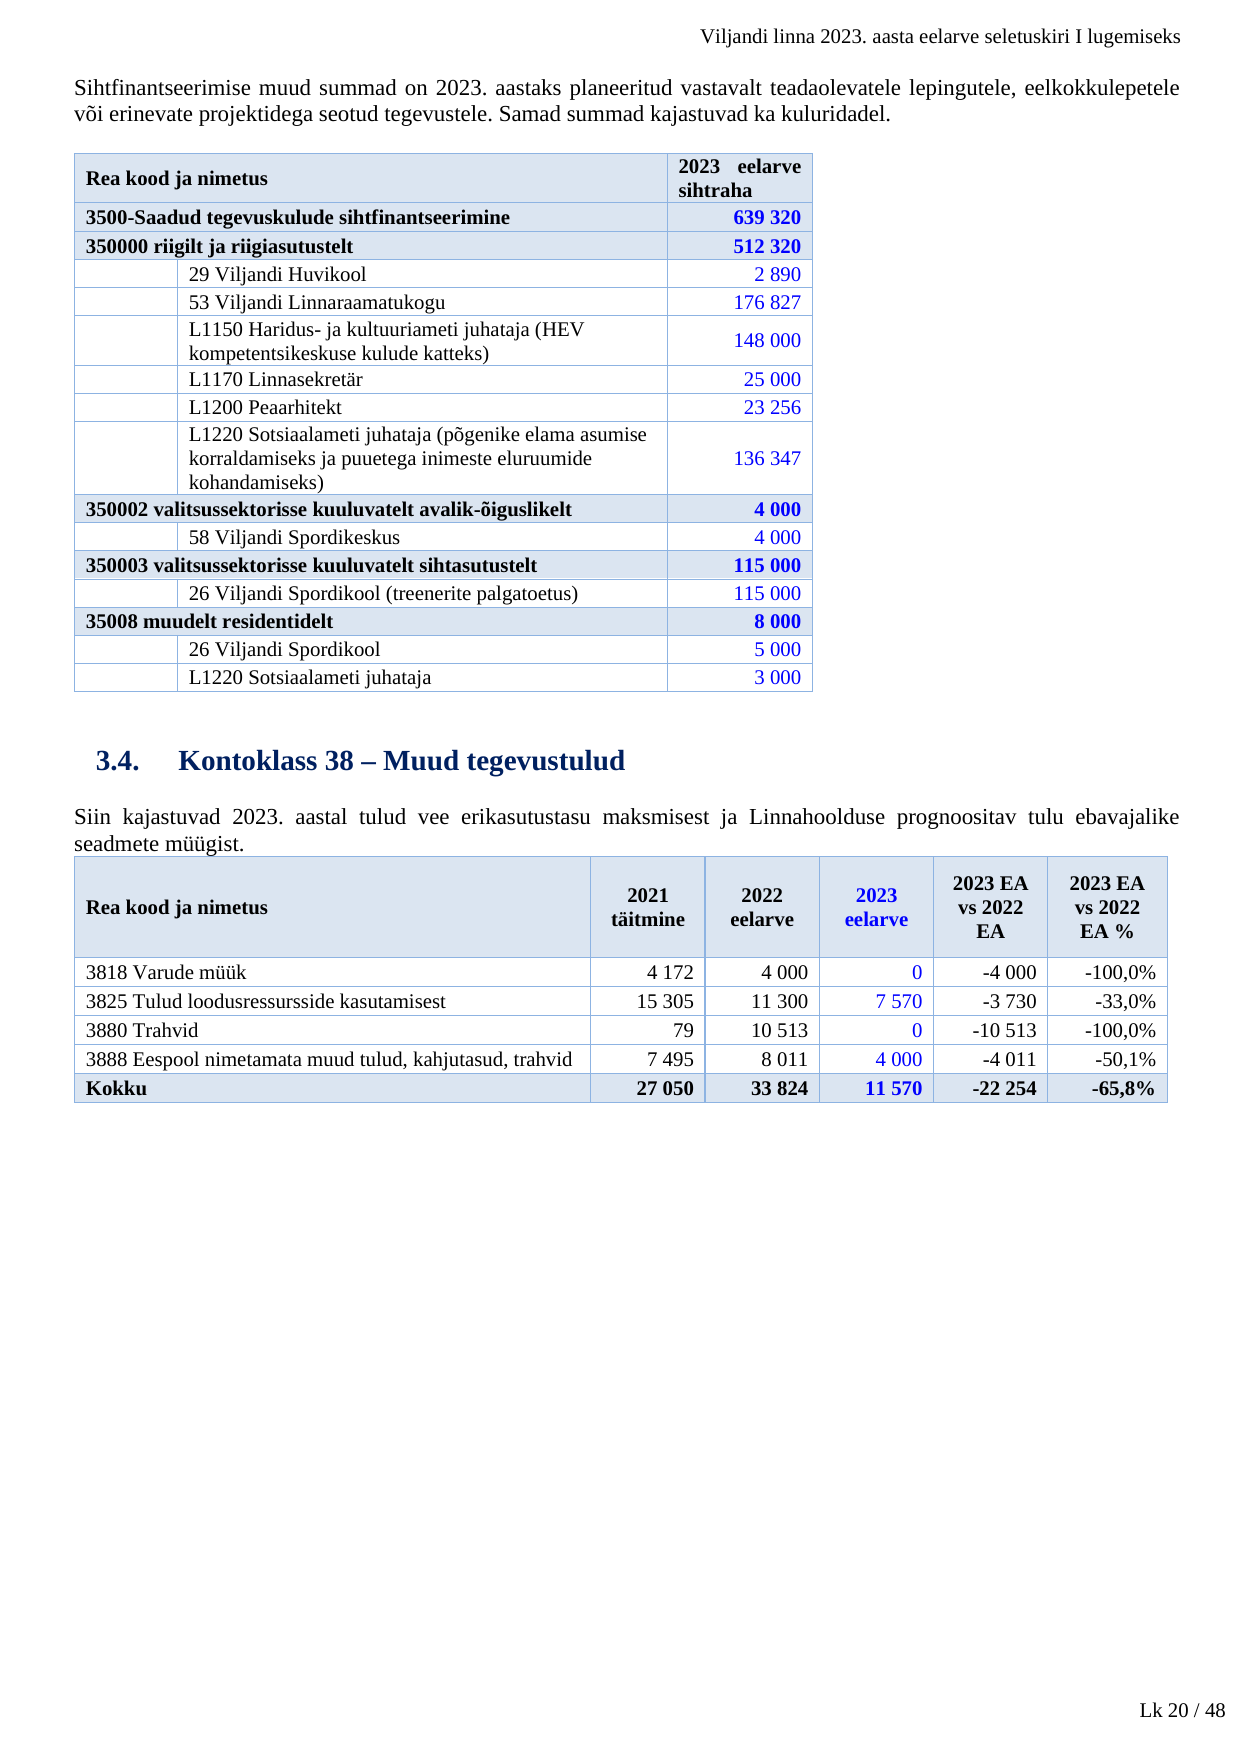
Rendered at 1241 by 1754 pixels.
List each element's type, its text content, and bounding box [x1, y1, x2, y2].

table_cell 3880 Trahvid [75, 1016, 590, 1044]
table_cell 53 Viljandi Linnaraamatukogu [178, 288, 667, 315]
table_cell 27 050 [591, 1074, 704, 1102]
table_cell 4 000 [668, 495, 812, 522]
table_cell -33,0% [1048, 987, 1167, 1015]
table_cell 10 513 [706, 1016, 819, 1044]
table_cell 35008 muudelt residentidelt [75, 608, 667, 635]
table_cell 58 Viljandi Spordikeskus [178, 523, 667, 550]
text Sihtfinantseerimise muud summad on 2023. aastaks planeeritud vastavalt teadaolevatele lepingutele, eelkokkulepetele või erinevate projektidega seotud tegevustele. Samad summad kajastuvad ka kuluridadel. [74, 74, 1181, 127]
table_cell 3888 Eespool nimetamata muud tulud, kahjutasud, trahvid [75, 1045, 590, 1073]
table_cell [75, 394, 177, 421]
table_cell -100,0% [1048, 1016, 1167, 1044]
table_cell L1220 Sotsiaalameti juhataja [178, 664, 667, 691]
subtitle Kontoklass 38 – Muud tegevustulud [96, 743, 1181, 777]
table_cell 26 Viljandi Spordikool (treenerite palgatoetus) [178, 580, 667, 607]
table_cell 148 000 [668, 316, 812, 364]
table_cell L1200 Peaarhitekt [178, 394, 667, 421]
table_header Rea kood ja nimetus [75, 857, 590, 957]
table_cell 4 000 [706, 958, 819, 986]
table_cell 7 570 [820, 987, 933, 1015]
table_cell 350000 riigilt ja riigiasutustelt [75, 232, 667, 259]
table_cell [75, 422, 177, 494]
table_cell 350003 valitsussektorisse kuuluvatelt sihtasutustelt [75, 551, 667, 578]
table_cell 23 256 [668, 394, 812, 421]
table_cell 115 000 [668, 580, 812, 607]
table_cell [75, 260, 177, 287]
table_cell -4 011 [934, 1045, 1047, 1073]
table_cell 3500-Saadud tegevuskulude sihtfinantseerimine [75, 203, 667, 231]
table_cell 3818 Varude müük [75, 958, 590, 986]
table_cell 512 320 [668, 232, 812, 259]
table_cell 11 300 [706, 987, 819, 1015]
table_cell -50,1% [1048, 1045, 1167, 1073]
table_cell [75, 288, 177, 315]
table_cell 115 000 [668, 551, 812, 578]
table_cell Kokku [75, 1074, 590, 1102]
table_header 2023 eelarve sihtraha [668, 154, 812, 202]
table_cell 8 000 [668, 608, 812, 635]
table_cell -3 730 [934, 987, 1047, 1015]
table_cell 25 000 [668, 366, 812, 393]
table_cell -4 000 [934, 958, 1047, 986]
table_header 2021 täitmine [591, 857, 704, 957]
table_header 2023 eelarve [820, 857, 933, 957]
table_cell [75, 580, 177, 607]
table_cell 79 [591, 1016, 704, 1044]
table_header Rea kood ja nimetus [75, 154, 667, 202]
table_cell 0 [820, 1016, 933, 1044]
table_cell 136 347 [668, 422, 812, 494]
table_header 2022 eelarve [706, 857, 819, 957]
table_cell 350002 valitsussektorisse kuuluvatelt avalik-õiguslikelt [75, 495, 667, 522]
table_cell [75, 316, 177, 364]
table_cell [75, 636, 177, 663]
table_cell 4 172 [591, 958, 704, 986]
table_cell 33 824 [706, 1074, 819, 1102]
table_cell 176 827 [668, 288, 812, 315]
table_cell 7 495 [591, 1045, 704, 1073]
table_cell [75, 366, 177, 393]
table_cell [75, 664, 177, 691]
table_cell 5 000 [668, 636, 812, 663]
table_cell [75, 523, 177, 550]
table_header 2023 EA vs 2022 EA [934, 857, 1047, 957]
table_cell -10 513 [934, 1016, 1047, 1044]
table_header 2023 EA vs 2022 EA % [1048, 857, 1167, 957]
table_cell L1220 Sotsiaalameti juhataja (põgenike elama asumise korraldamiseks ja puuetega inimeste eluruumide kohandamiseks) [178, 422, 667, 494]
table_cell 3 000 [668, 664, 812, 691]
table_cell 2 890 [668, 260, 812, 287]
table_cell 639 320 [668, 203, 812, 231]
table_cell 15 305 [591, 987, 704, 1015]
table_cell 0 [820, 958, 933, 986]
table_cell 11 570 [820, 1074, 933, 1102]
table_cell 4 000 [668, 523, 812, 550]
table_cell L1150 Haridus- ja kultuuriameti juhataja (HEV kompetentsikeskuse kulude katteks) [178, 316, 667, 364]
table_cell L1170 Linnasekretär [178, 366, 667, 393]
table_cell -100,0% [1048, 958, 1167, 986]
table_cell 3825 Tulud loodusressursside kasutamisest [75, 987, 590, 1015]
table_cell 8 011 [706, 1045, 819, 1073]
table_cell -22 254 [934, 1074, 1047, 1102]
table_cell 4 000 [820, 1045, 933, 1073]
text Siin kajastuvad 2023. aastal tulud vee erikasutustasu maksmisest ja Linnahoolduse prognoositav tulu ebavajalike seadmete müügist. [74, 803, 1181, 856]
table_cell -65,8% [1048, 1074, 1167, 1102]
table_cell 29 Viljandi Huvikool [178, 260, 667, 287]
table_cell 26 Viljandi Spordikool [178, 636, 667, 663]
